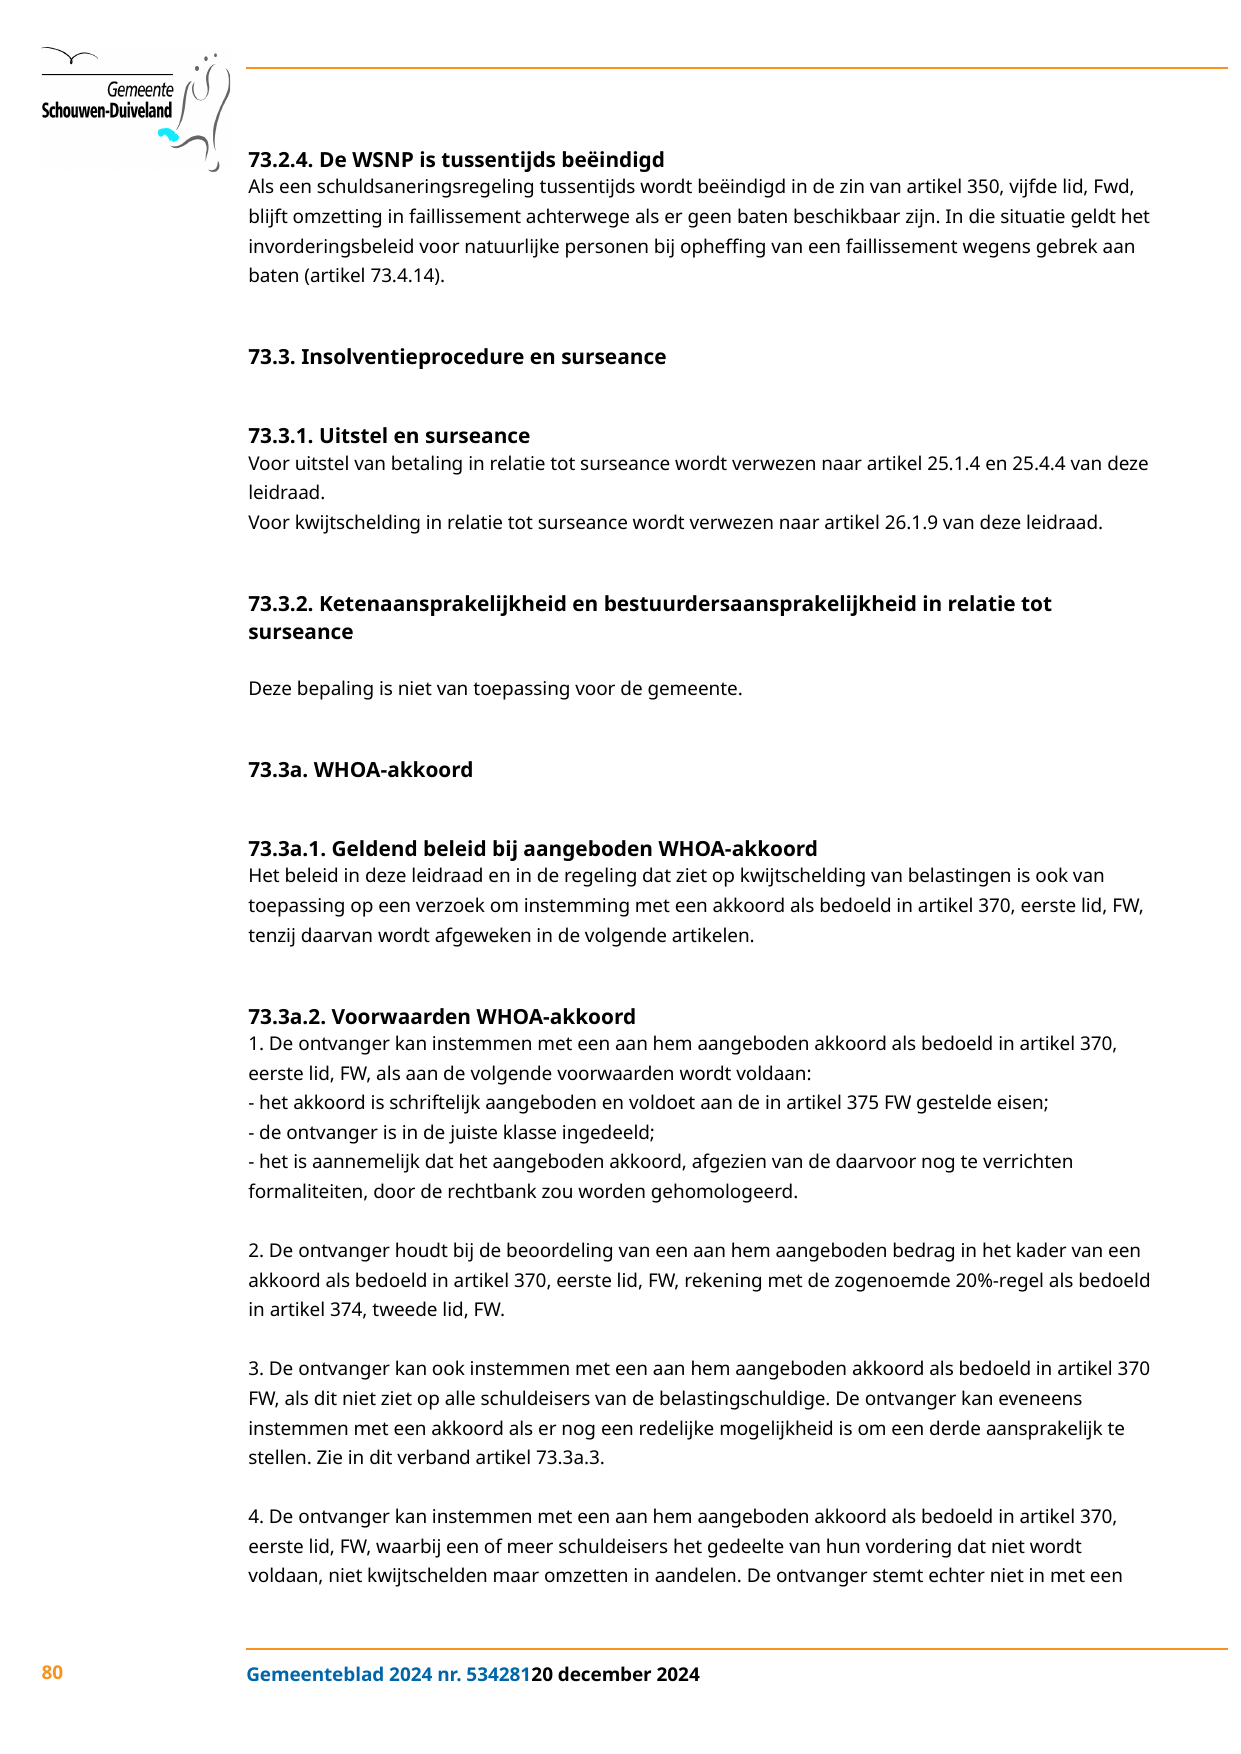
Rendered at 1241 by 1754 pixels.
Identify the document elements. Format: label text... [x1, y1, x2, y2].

text 73.3.2. Ketenaansprakelijkheid en bestuurdersaansprakelijkheid in relatie tot surseance [248, 589, 1152, 646]
text 73.2.4. De WSNP is tussentijds beëindigd [248, 145, 1152, 174]
text Voor uitstel van betaling in relatie tot surseance wordt verwezen naar artikel 25.1.4 en 25.4.4 van deze leidraad. [248, 450, 1152, 505]
text - het akkoord is schriftelijk aangeboden en voldoet aan de in artikel 375 FW gestelde eisen; [248, 1089, 1152, 1115]
text 4. De ontvanger kan instemmen met een aan hem aangeboden akkoord als bedoeld in artikel 370, eerste lid, FW, waarbij een of meer schuldeisers het gedeelte van hun vordering dat niet wordt voldaan, niet kwijtschelden maar omzetten in aandelen. De ontvanger stemt echter niet in met een [248, 1503, 1152, 1588]
text - de ontvanger is in de juiste klasse ingedeeld; [248, 1119, 1152, 1145]
text Voor kwijtschelding in relatie tot surseance wordt verwezen naar artikel 26.1.9 van deze leidraad. [248, 509, 1152, 534]
text 73.3. Insolventieprocedure en surseance [248, 342, 1152, 371]
picture [41, 47, 231, 172]
text 3. De ontvanger kan ook instemmen met een aan hem aangeboden akkoord als bedoeld in artikel 370 FW, als dit niet ziet op alle schuldeisers van de belastingschuldige. De ontvanger kan eveneens instemmen met een akkoord als er nog een redelijke mogelijkheid is om een derde aansprakelijk te stellen. Zie in dit verband artikel 73.3a.3. [248, 1356, 1152, 1470]
text 73.3a.1. Geldend beleid bij aangeboden WHOA-akkoord [248, 834, 1152, 863]
text - het is aannemelijk dat het aangeboden akkoord, afgezien van de daarvoor nog te verrichten formaliteiten, door de rechtbank zou worden gehomologeerd. [248, 1148, 1152, 1204]
text Deze bepaling is niet van toepassing voor de gemeente. [248, 675, 1152, 701]
text 73.3.1. Uitstel en surseance [248, 421, 1152, 450]
text 2. De ontvanger houdt bij de beoordeling van een aan hem aangeboden bedrag in het kader van een akkoord als bedoeld in artikel 370, eerste lid, FW, rekening met de zogenoemde 20%-regel als bedoeld in artikel 374, tweede lid, FW. [248, 1237, 1152, 1322]
text 73.3a. WHOA-akkoord [248, 755, 1152, 784]
text 73.3a.2. Voorwaarden WHOA-akkoord [248, 1002, 1152, 1030]
text 1. De ontvanger kan instemmen met een aan hem aangeboden akkoord als bedoeld in artikel 370, eerste lid, FW, als aan de volgende voorwaarden wordt voldaan: [248, 1030, 1152, 1086]
text Het beleid in deze leidraad en in de regeling dat ziet op kwijtschelding van belastingen is ook van toepassing op een verzoek om instemming met een akkoord als bedoeld in artikel 370, eerste lid, FW, tenzij daarvan wordt afgeweken in de volgende artikelen. [248, 863, 1152, 947]
text Als een schuldsaneringsregeling tussentijds wordt beëindigd in de zin van artikel 350, vijfde lid, Fwd, blijft omzetting in faillissement achterwege als er geen baten beschikbaar zijn. In die situatie geldt het invorderingsbeleid voor natuurlijke personen bij opheffing van een faillissement wegens gebrek aan baten (artikel 73.4.14). [248, 174, 1152, 288]
